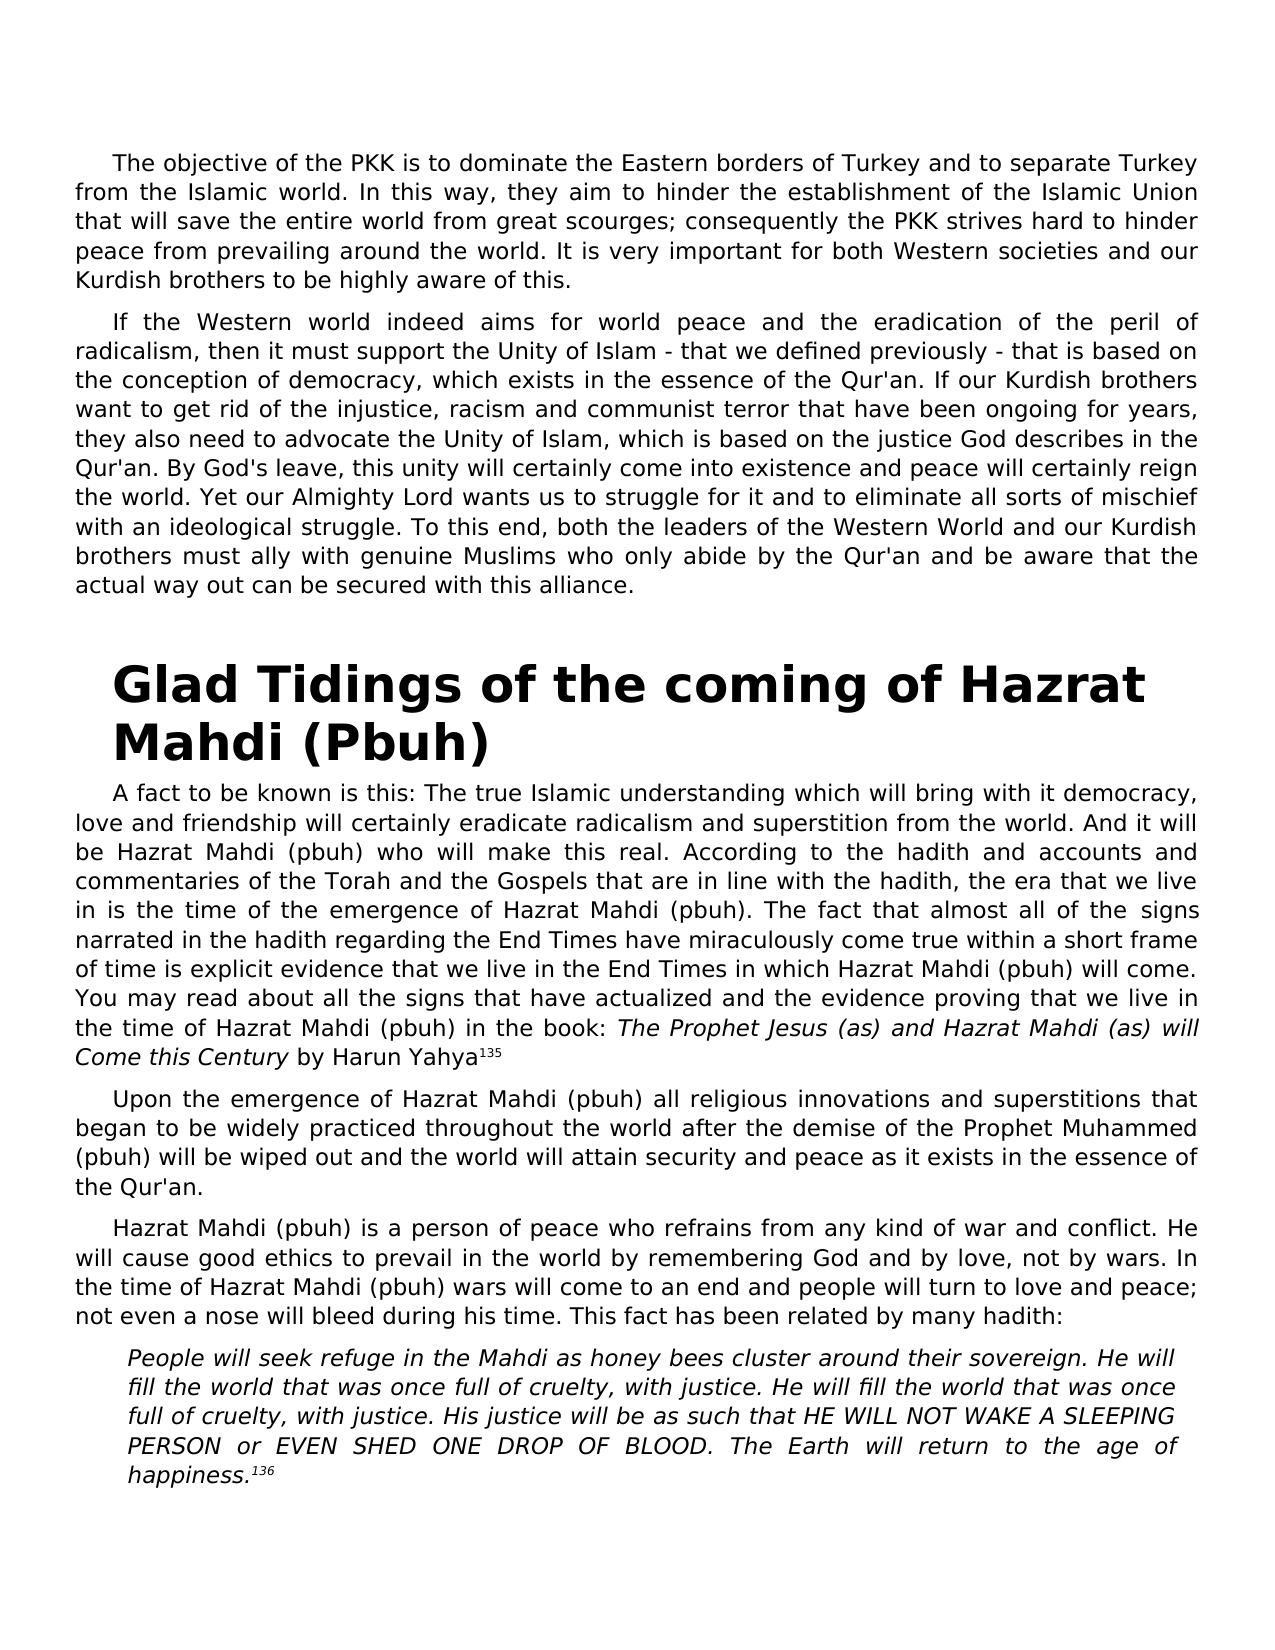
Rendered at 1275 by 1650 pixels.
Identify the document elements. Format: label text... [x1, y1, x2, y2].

text Hazrat Mahdi (pbuh) is a person of peace who refrains from any kind of war and conflict. He will cause good ethics to prevail in the world by remembering God and by love, not by wars. In the time of Hazrat Mahdi (pbuh) wars will come to an end and people will turn to love and peace; not even a nose will bleed during his time. This fact has been related by many hadith: [75, 1215, 1200, 1330]
text Upon the emergence of Hazrat Mahdi (pbuh) all religious innovations and superstitions that began to be widely practiced throughout the world after the demise of the Prophet Muhammed (pbuh) will be wiped out and the world will attain security and peace as it exists in the essence of the Qur'an. [75, 1086, 1200, 1200]
text A fact to be known is this: The true Islamic understanding which will bring with it democracy, love and friendship will certainly eradicate radicalism and superstition from the world. And it will be Hazrat Mahdi (pbuh) who will make this real. According to the hadith and accounts and commentaries of the Torah and the Gospels that are in line with the hadith, the era that we live in is the time of the emergence of Hazrat Mahdi (pbuh). The fact that almost all of the signs narrated in the hadith regarding the End Times have miraculously come true within a short frame of time is explicit evidence that we live in the End Times in which Hazrat Mahdi (pbuh) will come. You may read about all the signs that have actualized and the evidence proving that we live in the time of Hazrat Mahdi (pbuh) in the book: The Prophet Jesus (as) and Hazrat Mahdi (as) will Come this Century by Harun Yahya135 [75, 781, 1200, 1071]
text If the Western world indeed aims for world peace and the eradication of the peril of radicalism, then it must support the Unity of Islam - that we defined previously - that is based on the conception of democracy, which exists in the essence of the Qur'an. If our Kurdish brothers want to get rid of the injustice, racism and communist terror that have been ongoing for years, they also need to advocate the Unity of Islam, which is based on the justice God describes in the Qur'an. By God's leave, this unity will certainly come into existence and peace will certainly reign the world. Yet our Almighty Lord wants us to struggle for it and to eliminate all sorts of mischief with an ideological struggle. To this end, both the leaders of the Western World and our Kurdish brothers must ally with genuine Muslims who only abide by the Qur'an and be aware that the actual way out can be secured with this alliance. [75, 309, 1200, 599]
subtitle Glad Tidings of the coming of Hazrat Mahdi (Pbuh) [112, 656, 1200, 772]
text People will seek refuge in the Mahdi as honey bees cluster around their sovereign. He will fill the world that was once full of cruelty, with justice. He will fill the world that was once full of cruelty, with justice. His justice will be as such that HE WILL NOT WAKE A SLEEPING PERSON or EVEN SHED ONE DROP OF BLOOD. The Earth will return to the age of happiness.136 [127, 1345, 1177, 1489]
text The objective of the PKK is to dominate the Eastern borders of Turkey and to separate Turkey from the Islamic world. In this way, they aim to hinder the establishment of the Islamic Union that will save the entire world from great scourges; consequently the PKK strives hard to hinder peace from prevailing around the world. It is very important for both Western societies and our Kurdish brothers to be highly aware of this. [75, 150, 1200, 294]
